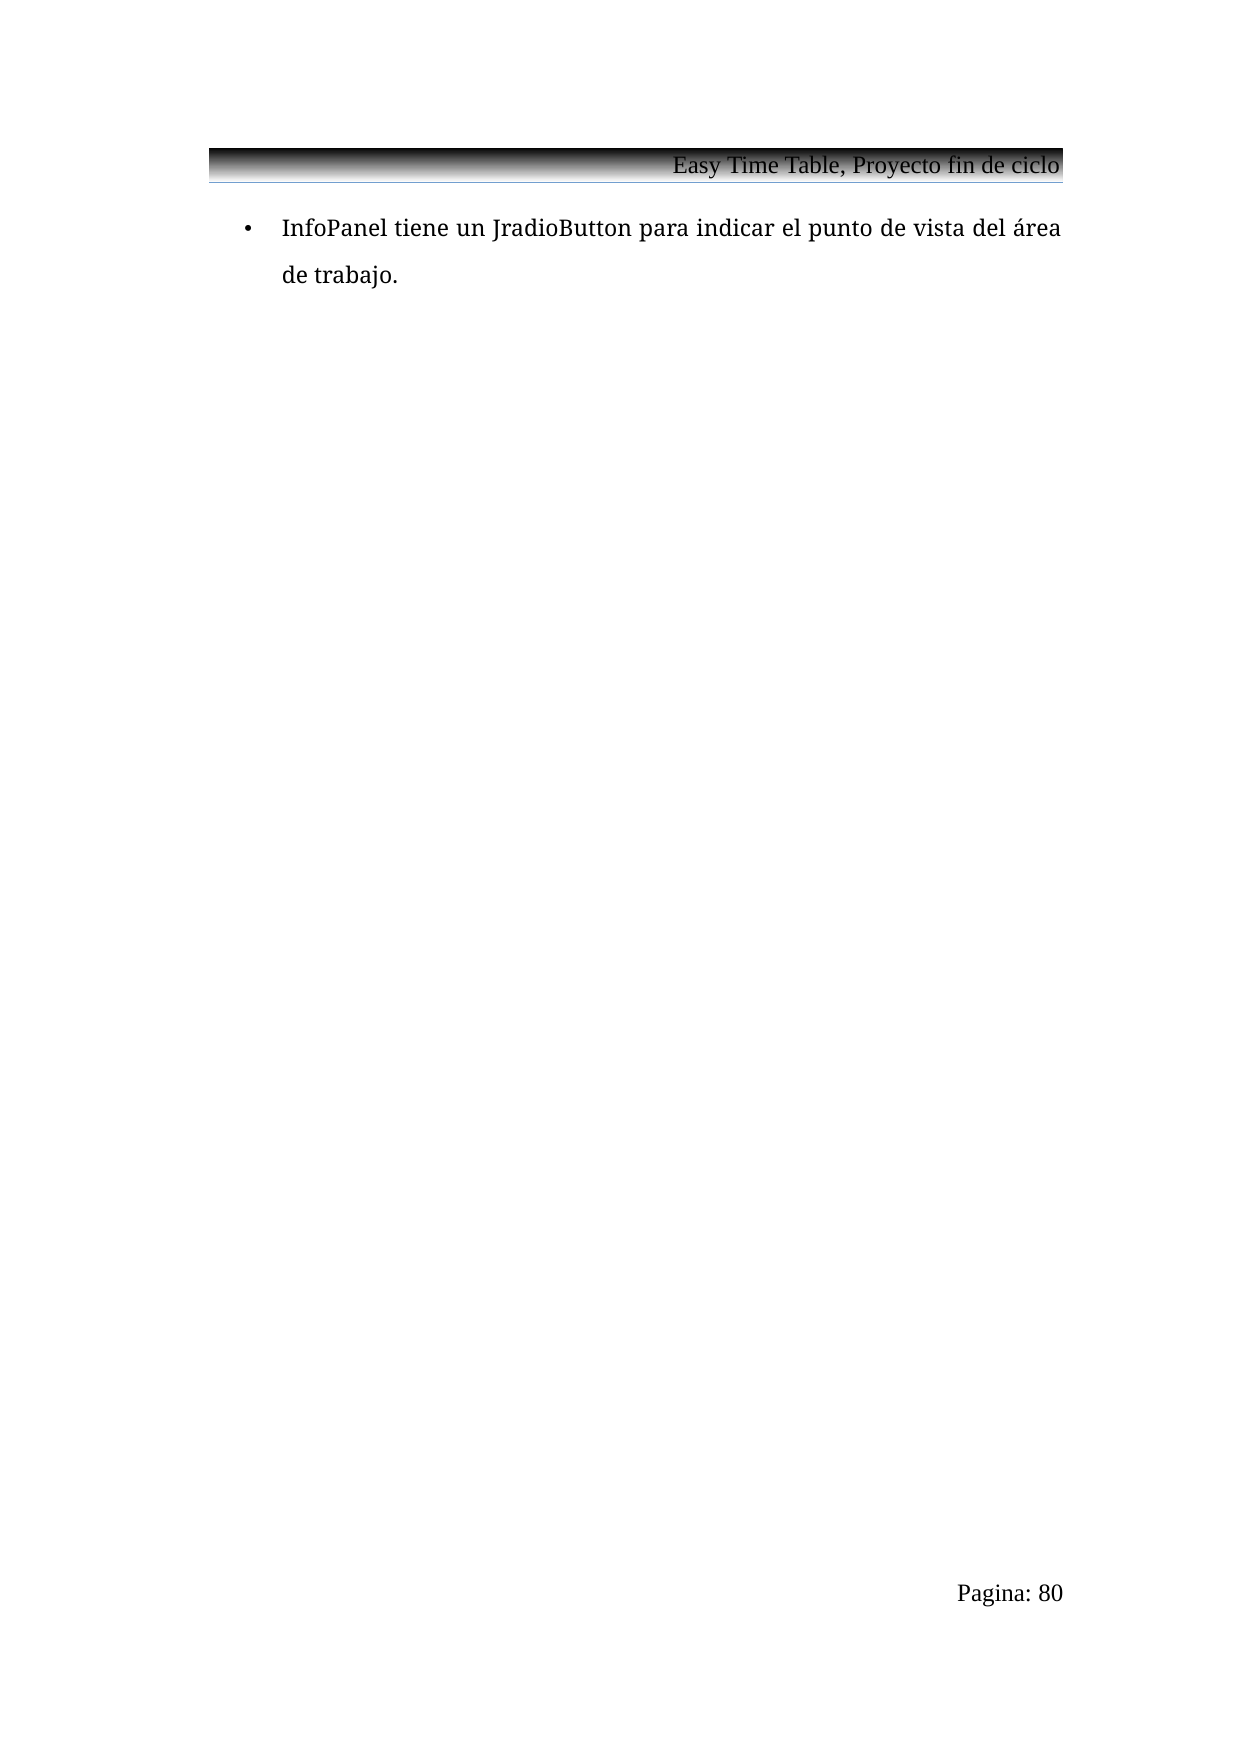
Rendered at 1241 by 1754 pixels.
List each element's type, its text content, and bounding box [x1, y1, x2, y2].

list InfoPanel tiene un JradioButton para indicar el punto de vista del área de trabajo. [244, 212, 1063, 290]
